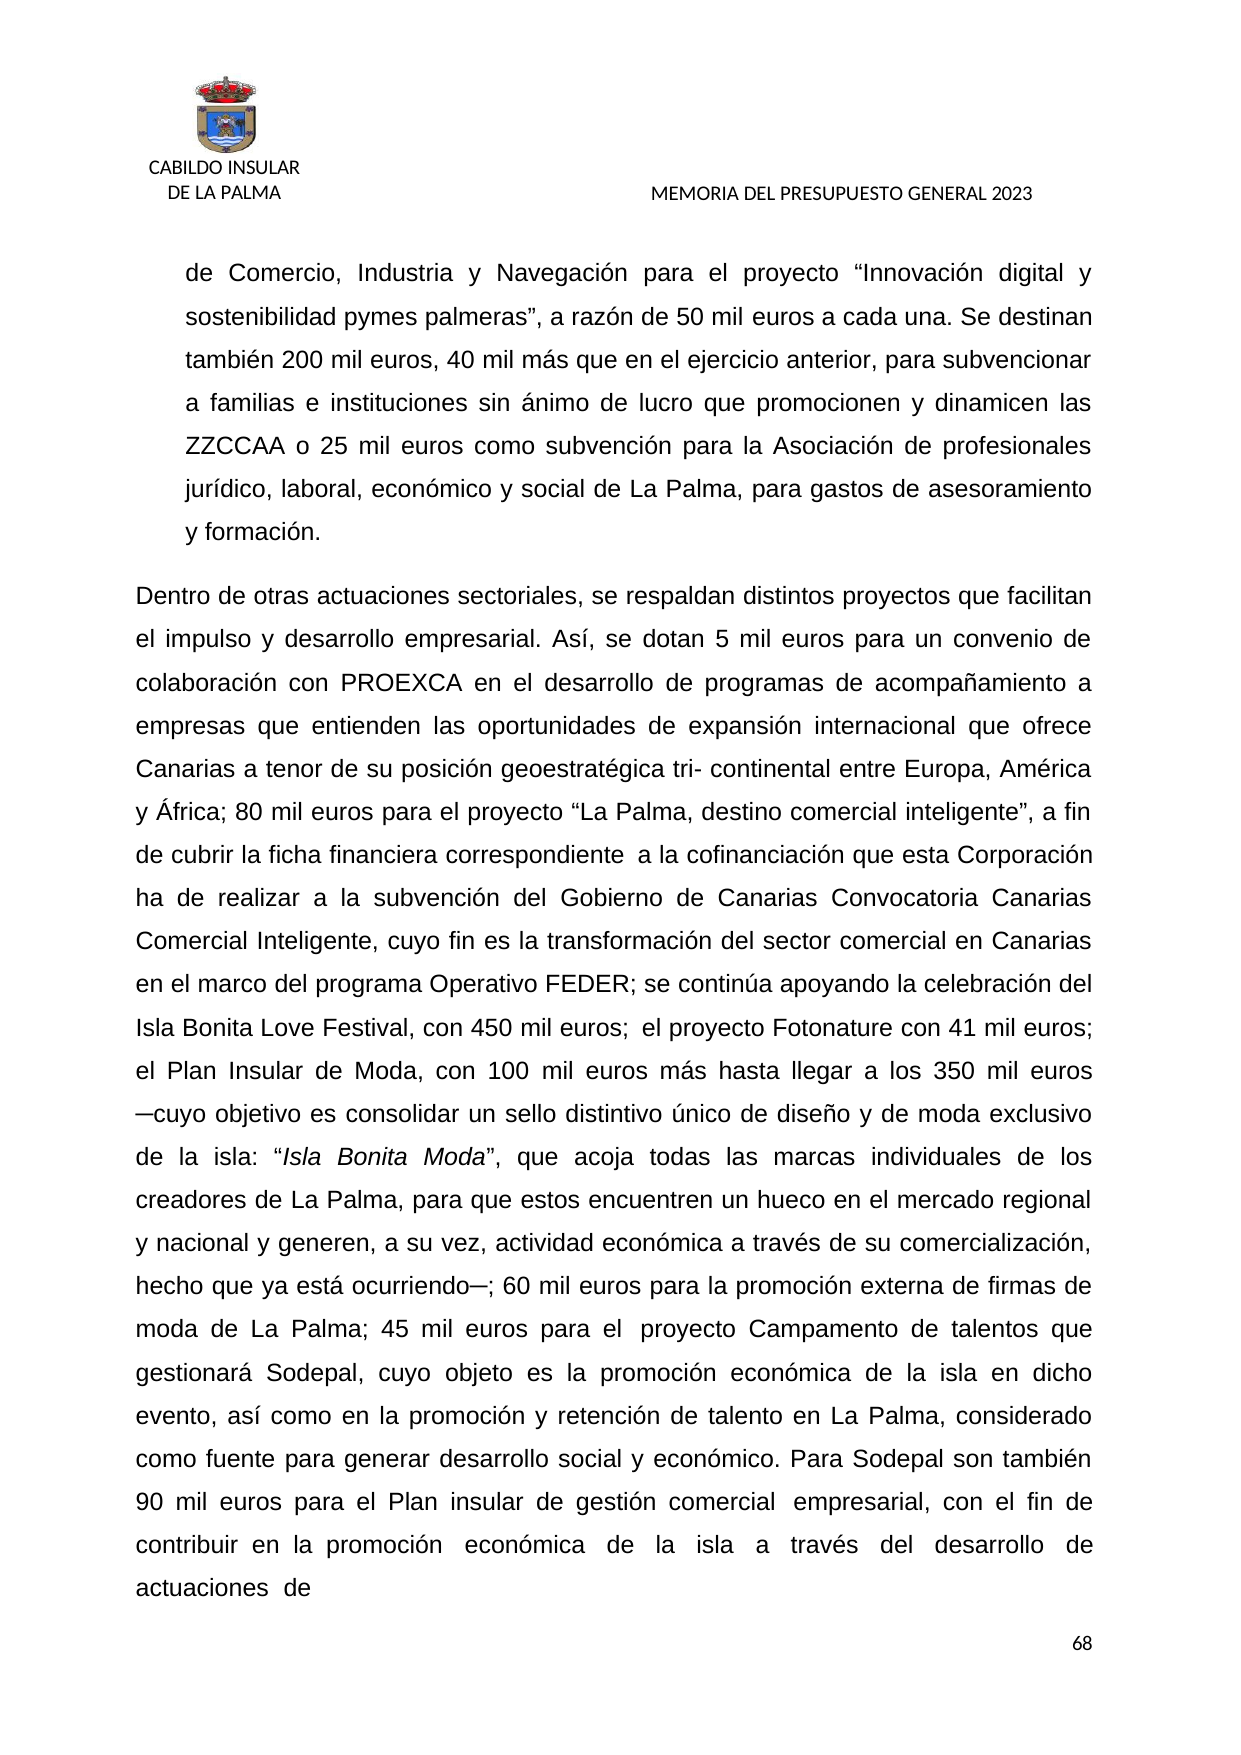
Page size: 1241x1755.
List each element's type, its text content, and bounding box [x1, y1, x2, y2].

text de Comercio, Industria y Navegación para el proyecto “Innovación digital y sostenibilidad pymes palmeras”, a razón de 50 mil euros a cada una. Se destinan también 200 mil euros, 40 mil más que en el ejercicio anterior, para subvencionar a familias e instituciones sin ánimo de lucro que promocionen y dinamicen las ZZCCAA o 25 mil euros como subvención para la Asociación de profesionales jurídico, laboral, económico y social de La Palma, para gastos de asesoramiento y formación. [185, 258, 1093, 546]
text Dentro de otras actuaciones sectoriales, se respaldan distintos proyectos que facilitan el impulso y desarrollo empresarial. Así, se dotan 5 mil euros para un convenio de colaboración con PROEXCA en el desarrollo de programas de acompañamiento a empresas que entienden las oportunidades de expansión internacional que ofrece Canarias a tenor de su posición geoestratégica tri- continental entre Europa, América y África; 80 mil euros para el proyecto “La Palma, destino comercial inteligente”, a fin de cubrir la ficha financiera correspondiente a la cofinanciación que esta Corporación ha de realizar a la subvención del Gobierno de Canarias Convocatoria Canarias Comercial Inteligente, cuyo fin es la transformación del sector comercial en Canarias en el marco del programa Operativo FEDER; se continúa apoyando la celebración del Isla Bonita Love Festival, con 450 mil euros; el proyecto Fotonature con 41 mil euros; el Plan Insular de Moda, con 100 mil euros más hasta llegar a los 350 mil euros ─cuyo objetivo es consolidar un sello distintivo único de diseño y de moda exclusivo de la isla: “Isla Bonita Moda”, que acoja todas las marcas individuales de los creadores de La Palma, para que estos encuentren un hueco en el mercado regional y nacional y generen, a su vez, actividad económica a través de su comercialización, hecho que ya está ocurriendo─; 60 mil euros para la promoción externa de firmas de moda de La Palma; 45 mil euros para el proyecto Campamento de talentos que gestionará Sodepal, cuyo objeto es la promoción económica de la isla en dicho evento, así como en la promoción y retención de talento en La Palma, considerado como fuente para generar desarrollo social y económico. Para Sodepal son también 90 mil euros para el Plan insular de gestión comercial empresarial, con el fin de contribuir en la promoción económica de la isla a través del desarrollo de actuaciones de [135, 581, 1094, 1602]
